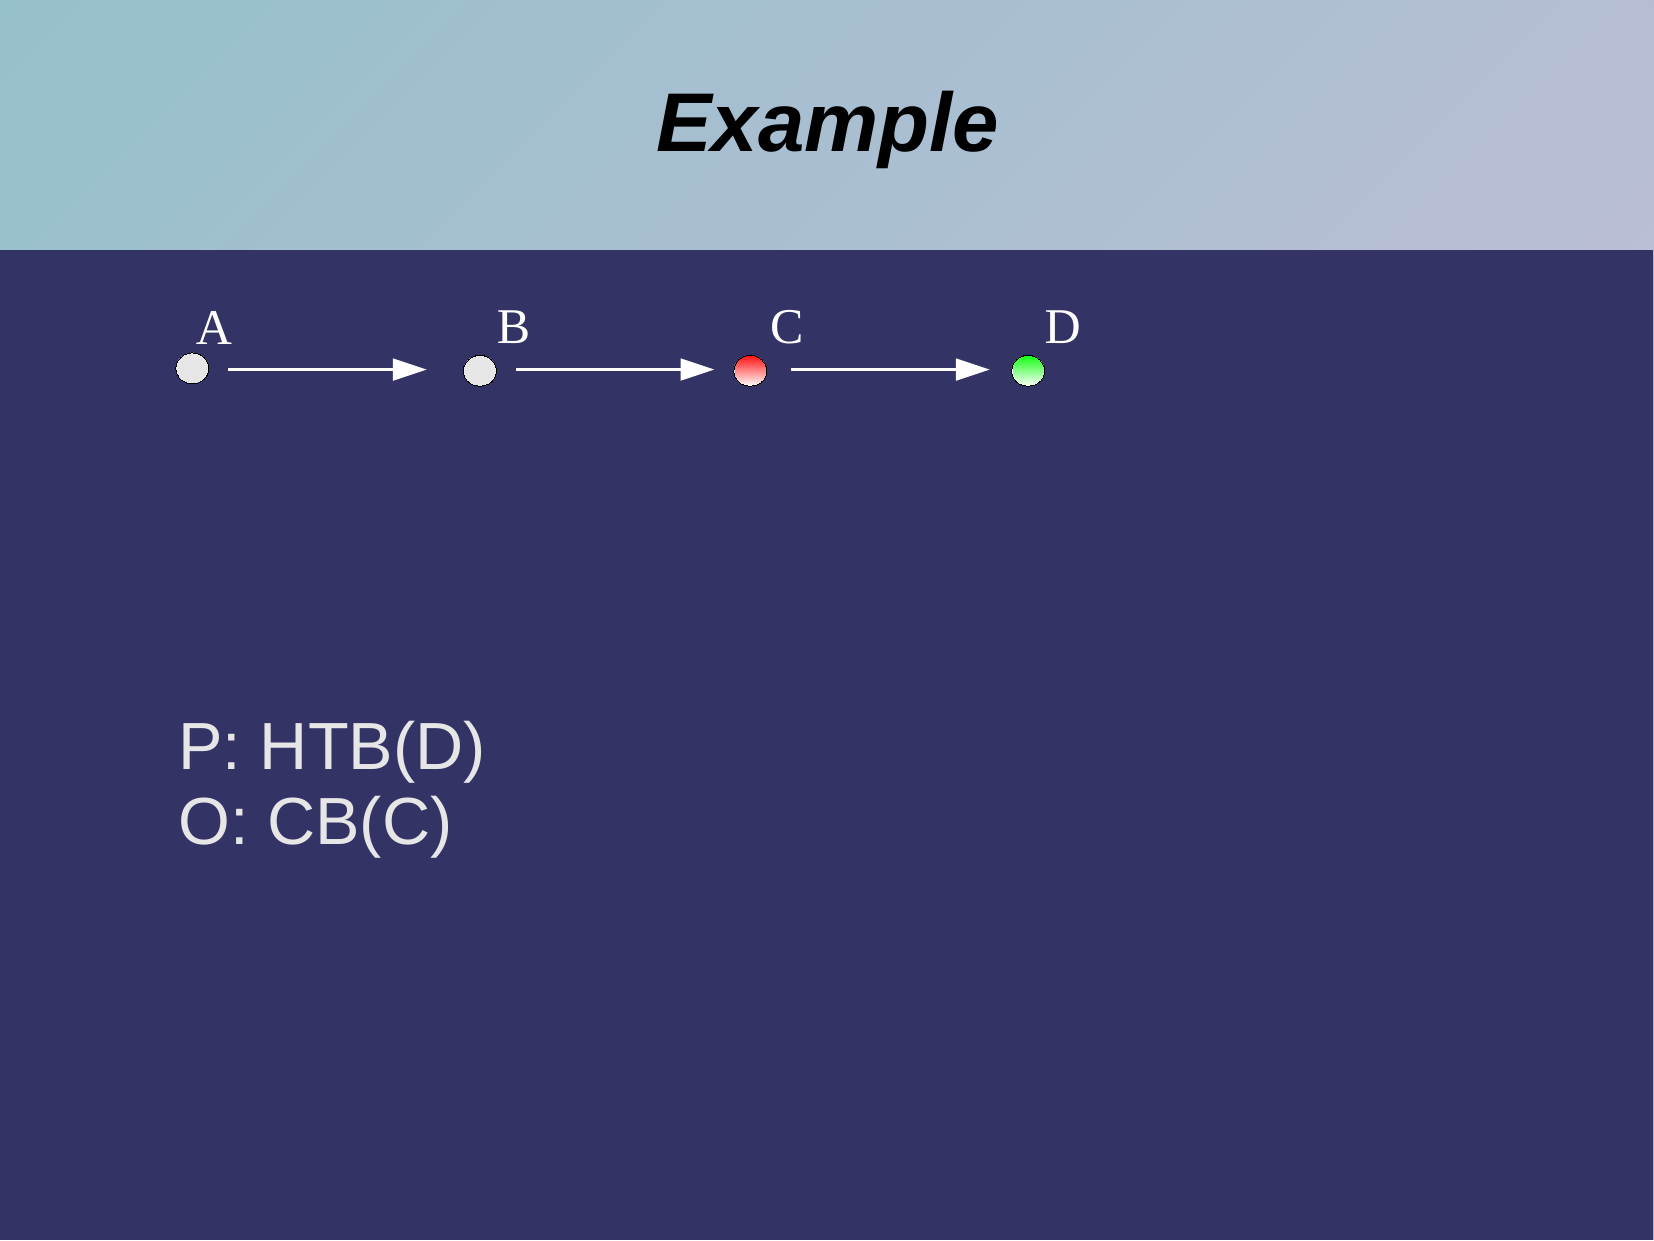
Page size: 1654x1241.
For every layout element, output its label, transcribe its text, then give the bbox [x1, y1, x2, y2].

list P: HTB(D) O: CB(C) [178, 709, 1570, 1085]
text_box B [496, 299, 531, 356]
text_box [463, 355, 497, 387]
text_box [1011, 355, 1045, 387]
text_box [733, 355, 767, 387]
text_box C [769, 299, 807, 356]
text_box A [195, 300, 233, 356]
text_box [175, 352, 209, 384]
text_box D [1044, 299, 1081, 356]
title Example [121, 19, 1534, 227]
